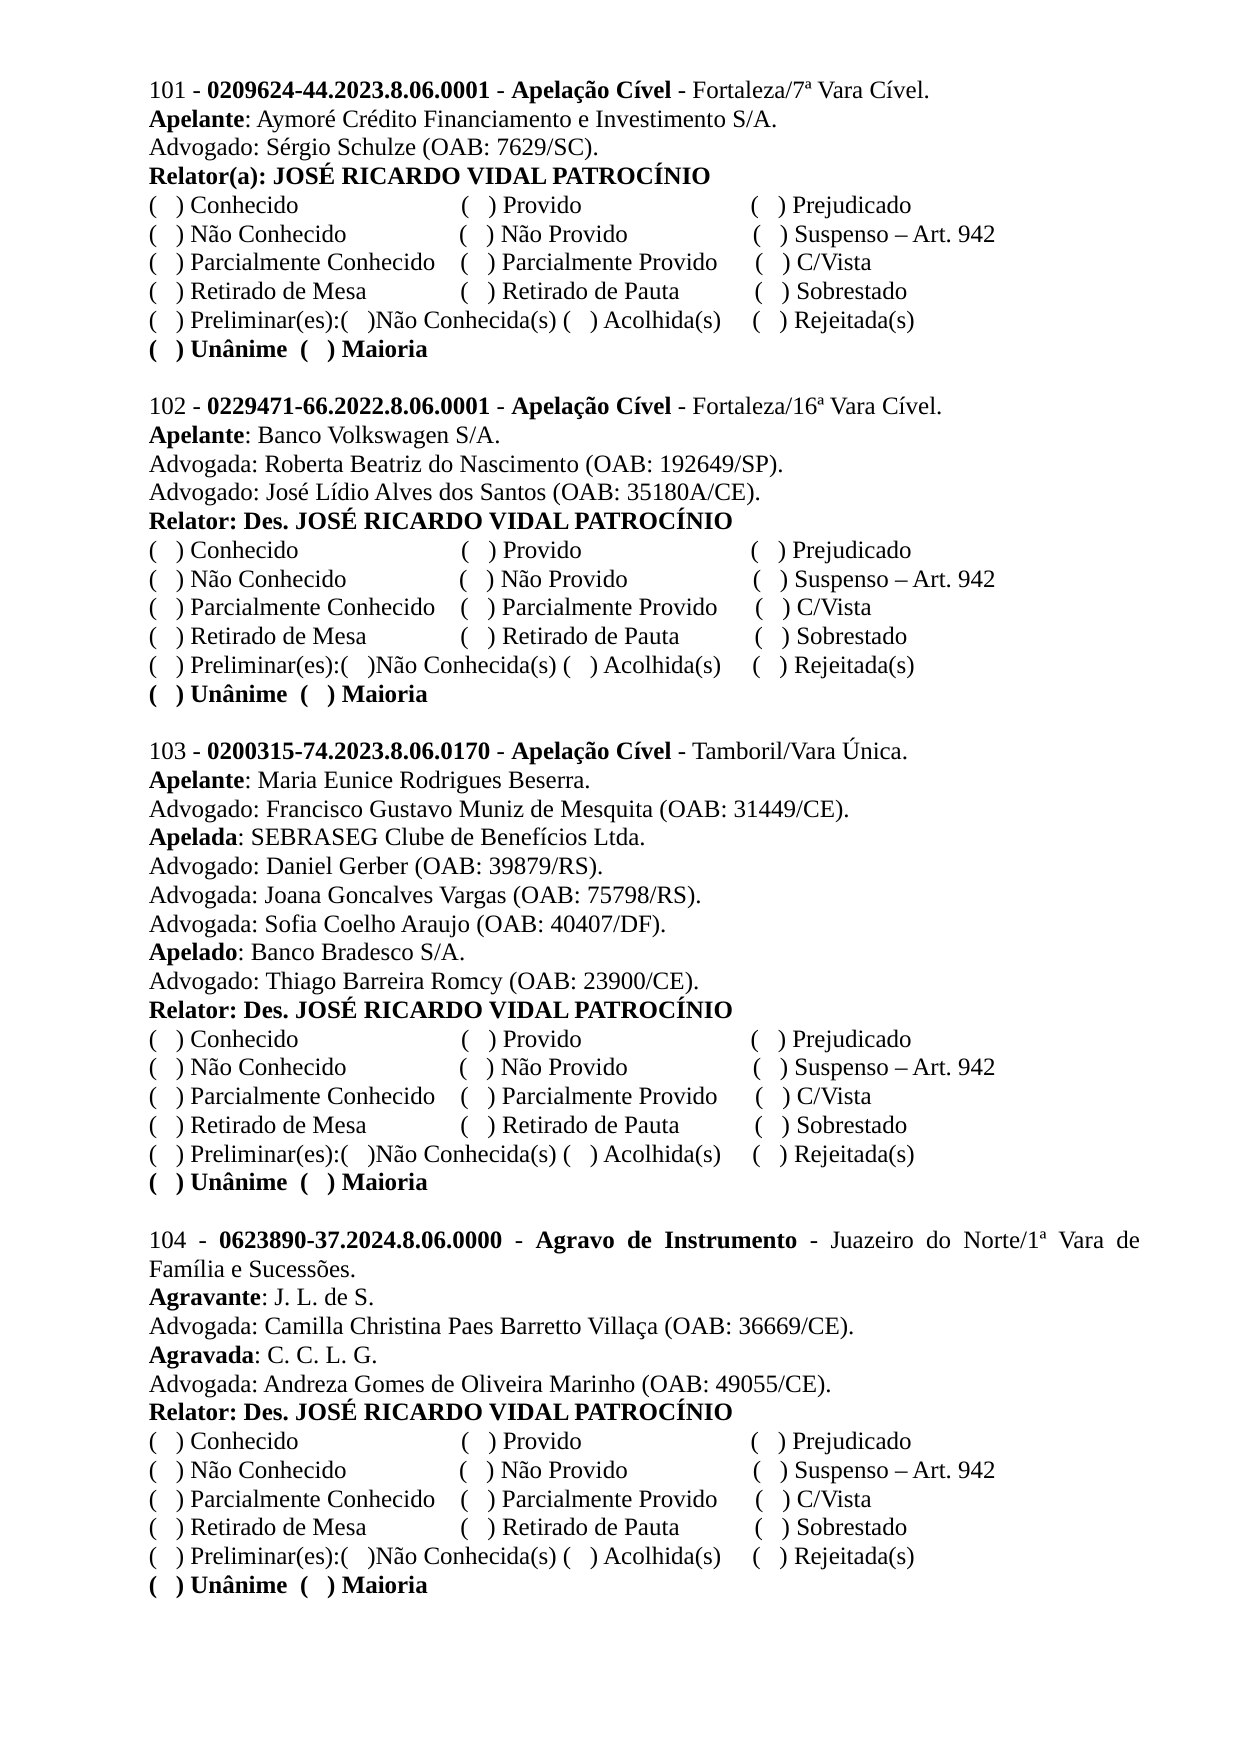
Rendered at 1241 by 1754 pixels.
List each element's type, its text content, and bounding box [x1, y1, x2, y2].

text Apelada: SEBRASEG Clube de Benefícios Ltda. [148, 822, 1141, 851]
text Agravada: C. C. L. G. [148, 1340, 1141, 1369]
text Advogada: Joana Goncalves Vargas (OAB: 75798/RS). [148, 880, 1141, 909]
text ( ) Retirado de Mesa ( ) Retirado de Pauta ( ) Sobrestado [148, 1110, 1158, 1139]
text ( ) Não Conhecido ( ) Não Provido ( ) Suspenso – Art. 942 [148, 219, 1158, 247]
text 101 - 0209624-44.2023.8.06.0001 - Apelação Cível - Fortaleza/7ª Vara Cível. [148, 75, 1141, 104]
text Apelante: Banco Volkswagen S/A. [148, 420, 1141, 449]
text ( ) Retirado de Mesa ( ) Retirado de Pauta ( ) Sobrestado [148, 621, 1158, 650]
text ( ) Preliminar(es):( )Não Conhecida(s) ( ) Acolhida(s) ( ) Rejeitada(s) [148, 1139, 1158, 1167]
text 104 - 0623890-37.2024.8.06.0000 - Agravo de Instrumento - Juazeiro do Norte/1ª Vara de Família e Sucessões. [148, 1225, 1141, 1282]
text Relator: Des. JOSÉ RICARDO VIDAL PATROCÍNIO [148, 995, 1141, 1024]
text 102 - 0229471-66.2022.8.06.0001 - Apelação Cível - Fortaleza/16ª Vara Cível. [148, 391, 1141, 420]
text Agravante: J. L. de S. [148, 1282, 1141, 1311]
text Apelado: Banco Bradesco S/A. [148, 937, 1141, 966]
text ( ) Unânime ( ) Maioria [148, 679, 1158, 707]
text Relator: Des. JOSÉ RICARDO VIDAL PATROCÍNIO [148, 506, 1141, 535]
text ( ) Preliminar(es):( )Não Conhecida(s) ( ) Acolhida(s) ( ) Rejeitada(s) [148, 650, 1158, 679]
text Advogada: Camilla Christina Paes Barretto Villaça (OAB: 36669/CE). [148, 1311, 1141, 1340]
text Advogada: Sofia Coelho Araujo (OAB: 40407/DF). [148, 909, 1141, 937]
text Apelante: Aymoré Crédito Financiamento e Investimento S/A. [148, 104, 1141, 132]
text ( ) Parcialmente Conhecido ( ) Parcialmente Provido ( ) C/Vista [148, 592, 1158, 621]
text 103 - 0200315-74.2023.8.06.0170 - Apelação Cível - Tamboril/Vara Única. [148, 736, 1141, 765]
text ( ) Parcialmente Conhecido ( ) Parcialmente Provido ( ) C/Vista [148, 1081, 1158, 1110]
text ( ) Conhecido ( ) Provido ( ) Prejudicado [148, 1426, 1141, 1455]
text ( ) Conhecido ( ) Provido ( ) Prejudicado [148, 1024, 1141, 1052]
text Advogado: Francisco Gustavo Muniz de Mesquita (OAB: 31449/CE). [148, 794, 1141, 822]
text ( ) Não Conhecido ( ) Não Provido ( ) Suspenso – Art. 942 [148, 1455, 1158, 1484]
text ( ) Não Conhecido ( ) Não Provido ( ) Suspenso – Art. 942 [148, 1052, 1158, 1081]
text Advogado: Daniel Gerber (OAB: 39879/RS). [148, 851, 1141, 880]
text ( ) Parcialmente Conhecido ( ) Parcialmente Provido ( ) C/Vista [148, 247, 1158, 276]
text ( ) Parcialmente Conhecido ( ) Parcialmente Provido ( ) C/Vista [148, 1484, 1158, 1512]
text ( ) Retirado de Mesa ( ) Retirado de Pauta ( ) Sobrestado [148, 1512, 1158, 1541]
text ( ) Unânime ( ) Maioria [148, 1167, 1158, 1196]
text ( ) Preliminar(es):( )Não Conhecida(s) ( ) Acolhida(s) ( ) Rejeitada(s) [148, 305, 1158, 334]
text Apelante: Maria Eunice Rodrigues Beserra. [148, 765, 1141, 794]
text Advogado: Thiago Barreira Romcy (OAB: 23900/CE). [148, 966, 1141, 995]
text ( ) Retirado de Mesa ( ) Retirado de Pauta ( ) Sobrestado [148, 276, 1158, 305]
text ( ) Preliminar(es):( )Não Conhecida(s) ( ) Acolhida(s) ( ) Rejeitada(s) [148, 1541, 1158, 1570]
text ( ) Conhecido ( ) Provido ( ) Prejudicado [148, 190, 1141, 219]
text ( ) Unânime ( ) Maioria [148, 334, 1158, 362]
text ( ) Não Conhecido ( ) Não Provido ( ) Suspenso – Art. 942 [148, 564, 1158, 592]
text Advogada: Andreza Gomes de Oliveira Marinho (OAB: 49055/CE). [148, 1369, 1141, 1397]
text ( ) Conhecido ( ) Provido ( ) Prejudicado [148, 535, 1141, 564]
text Advogado: José Lídio Alves dos Santos (OAB: 35180A/CE). [148, 477, 1141, 506]
text Relator: Des. JOSÉ RICARDO VIDAL PATROCÍNIO [148, 1397, 1141, 1426]
text ( ) Unânime ( ) Maioria [148, 1570, 1158, 1599]
text Advogada: Roberta Beatriz do Nascimento (OAB: 192649/SP). [148, 449, 1141, 477]
text Advogado: Sérgio Schulze (OAB: 7629/SC). [148, 132, 1141, 161]
text Relator(a): JOSÉ RICARDO VIDAL PATROCÍNIO [148, 161, 1141, 190]
